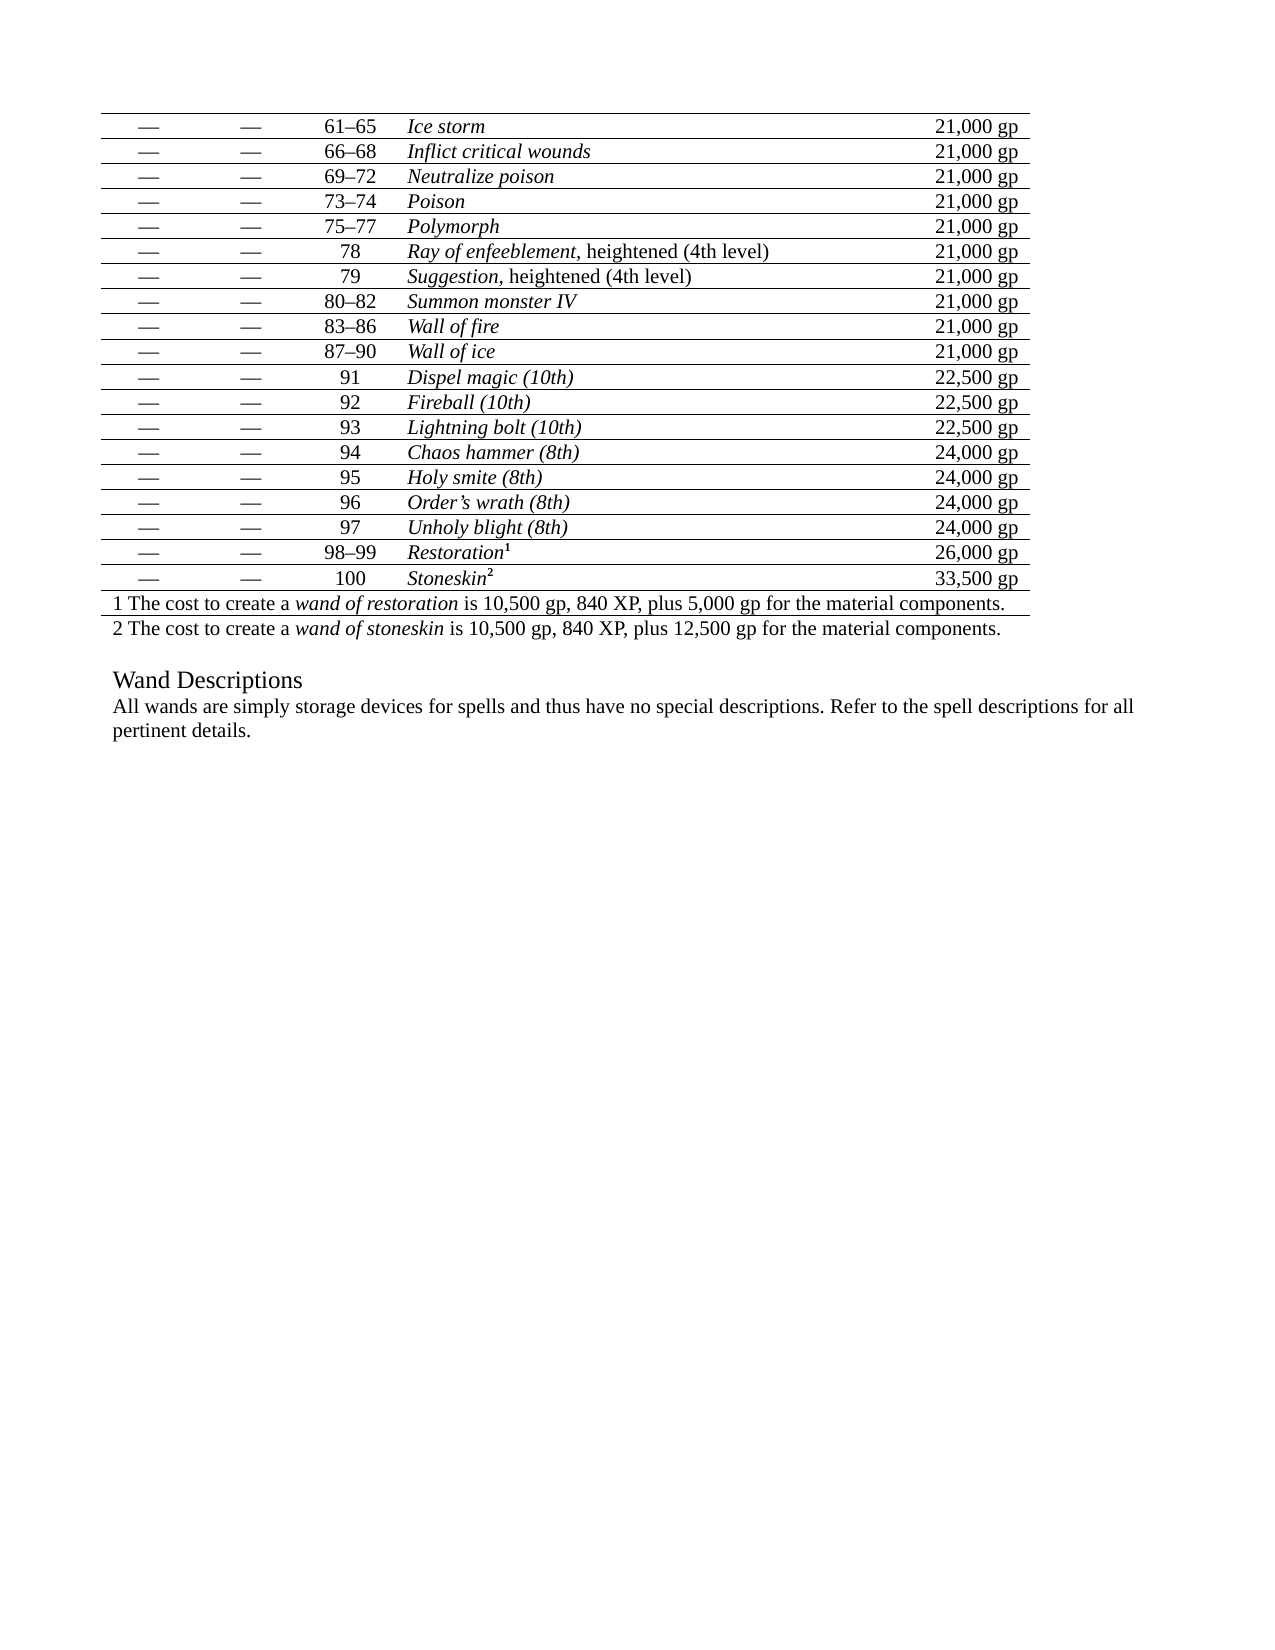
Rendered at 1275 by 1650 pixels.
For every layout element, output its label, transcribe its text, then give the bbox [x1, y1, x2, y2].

table_cell 21,000 gp [863, 239, 1030, 263]
table_cell 61–65 [305, 114, 395, 138]
table_cell 75–77 [305, 214, 395, 238]
table_cell — [196, 189, 305, 213]
table_cell — [101, 415, 196, 439]
table_cell 91 [305, 365, 395, 389]
table_cell — [101, 515, 196, 539]
table_cell 66–68 [305, 139, 395, 163]
table_cell Order’s wrath (8th) [395, 490, 862, 514]
table_cell 78 [305, 239, 395, 263]
table_cell 92 [305, 390, 395, 414]
table_cell — [196, 365, 305, 389]
table_cell 24,000 gp [863, 490, 1030, 514]
table_cell 97 [305, 515, 395, 539]
text Wand Descriptions [112, 665, 1162, 694]
table_cell — [101, 340, 196, 363]
table_cell 22,500 gp [863, 390, 1030, 414]
table_cell — [101, 139, 196, 163]
table_cell 93 [305, 415, 395, 439]
table_cell 24,000 gp [863, 465, 1030, 489]
table_cell Dispel magic (10th) [395, 365, 862, 389]
table_cell — [196, 164, 305, 188]
table_cell 21,000 gp [863, 214, 1030, 238]
table_cell — [196, 214, 305, 238]
table_cell 2 The cost to create a wand of stoneskin is 10,500 gp, 840 XP, plus 12,500 gp for the material components. [101, 616, 1030, 640]
table_cell 21,000 gp [863, 139, 1030, 163]
table_cell — [196, 540, 305, 564]
table_cell 24,000 gp [863, 440, 1030, 464]
table_cell — [101, 365, 196, 389]
table_cell — [101, 114, 196, 138]
text All wands are simply storage devices for spells and thus have no special descriptions. Refer to the spell descriptions for all pertinent details. [112, 694, 1162, 742]
table_cell — [196, 314, 305, 338]
table_cell — [196, 565, 305, 589]
table_cell 33,500 gp [863, 565, 1030, 589]
table_cell Ray of enfeeblement, heightened (4th level) [395, 239, 862, 263]
table_cell 24,000 gp [863, 515, 1030, 539]
table_cell 69–72 [305, 164, 395, 188]
table_cell — [101, 289, 196, 313]
table_cell — [101, 465, 196, 489]
table_cell Fireball (10th) [395, 390, 862, 414]
table_cell 22,500 gp [863, 365, 1030, 389]
table_cell 21,000 gp [863, 114, 1030, 138]
table_cell Chaos hammer (8th) [395, 440, 862, 464]
table_cell 80–82 [305, 289, 395, 313]
table_cell — [196, 390, 305, 414]
table_cell 21,000 gp [863, 340, 1030, 363]
table_cell — [196, 490, 305, 514]
table_cell — [101, 490, 196, 514]
table_cell 1 The cost to create a wand of restoration is 10,500 gp, 840 XP, plus 5,000 gp for the material components. [101, 591, 1030, 614]
table_cell — [101, 540, 196, 564]
table_cell Restoration1 [395, 540, 862, 564]
table_cell Ice storm [395, 114, 862, 138]
table_cell Stoneskin2 [395, 565, 862, 589]
table_cell — [196, 264, 305, 288]
table_cell 21,000 gp [863, 314, 1030, 338]
table_cell — [196, 465, 305, 489]
table_cell 100 [305, 565, 395, 589]
table_cell 21,000 gp [863, 189, 1030, 213]
table_cell Lightning bolt (10th) [395, 415, 862, 439]
table_cell Wall of ice [395, 340, 862, 363]
table_cell — [101, 214, 196, 238]
table_cell — [196, 515, 305, 539]
table_cell 98–99 [305, 540, 395, 564]
table_cell Suggestion, heightened (4th level) [395, 264, 862, 288]
table_cell Holy smite (8th) [395, 465, 862, 489]
table_cell 26,000 gp [863, 540, 1030, 564]
table_cell Summon monster IV [395, 289, 862, 313]
table_cell — [196, 440, 305, 464]
table_cell 95 [305, 465, 395, 489]
table_cell — [101, 314, 196, 338]
table_cell 83–86 [305, 314, 395, 338]
table_cell — [101, 164, 196, 188]
table_cell Inflict critical wounds [395, 139, 862, 163]
table_cell — [101, 440, 196, 464]
table_cell — [196, 239, 305, 263]
table_cell 96 [305, 490, 395, 514]
table_cell Unholy blight (8th) [395, 515, 862, 539]
table_cell — [196, 415, 305, 439]
table_cell — [101, 239, 196, 263]
table_cell 22,500 gp [863, 415, 1030, 439]
table_cell — [101, 189, 196, 213]
table_cell — [196, 139, 305, 163]
table_cell 73–74 [305, 189, 395, 213]
table_cell — [196, 289, 305, 313]
table_cell 87–90 [305, 340, 395, 363]
table_cell 21,000 gp [863, 164, 1030, 188]
table_cell 79 [305, 264, 395, 288]
table_cell Wall of fire [395, 314, 862, 338]
table_cell — [101, 565, 196, 589]
table_cell — [196, 340, 305, 363]
table_cell 21,000 gp [863, 289, 1030, 313]
table_cell — [196, 114, 305, 138]
table_cell Neutralize poison [395, 164, 862, 188]
table_cell — [101, 390, 196, 414]
table_cell 94 [305, 440, 395, 464]
table_cell 21,000 gp [863, 264, 1030, 288]
table_cell Polymorph [395, 214, 862, 238]
table_cell — [101, 264, 196, 288]
table_cell Poison [395, 189, 862, 213]
